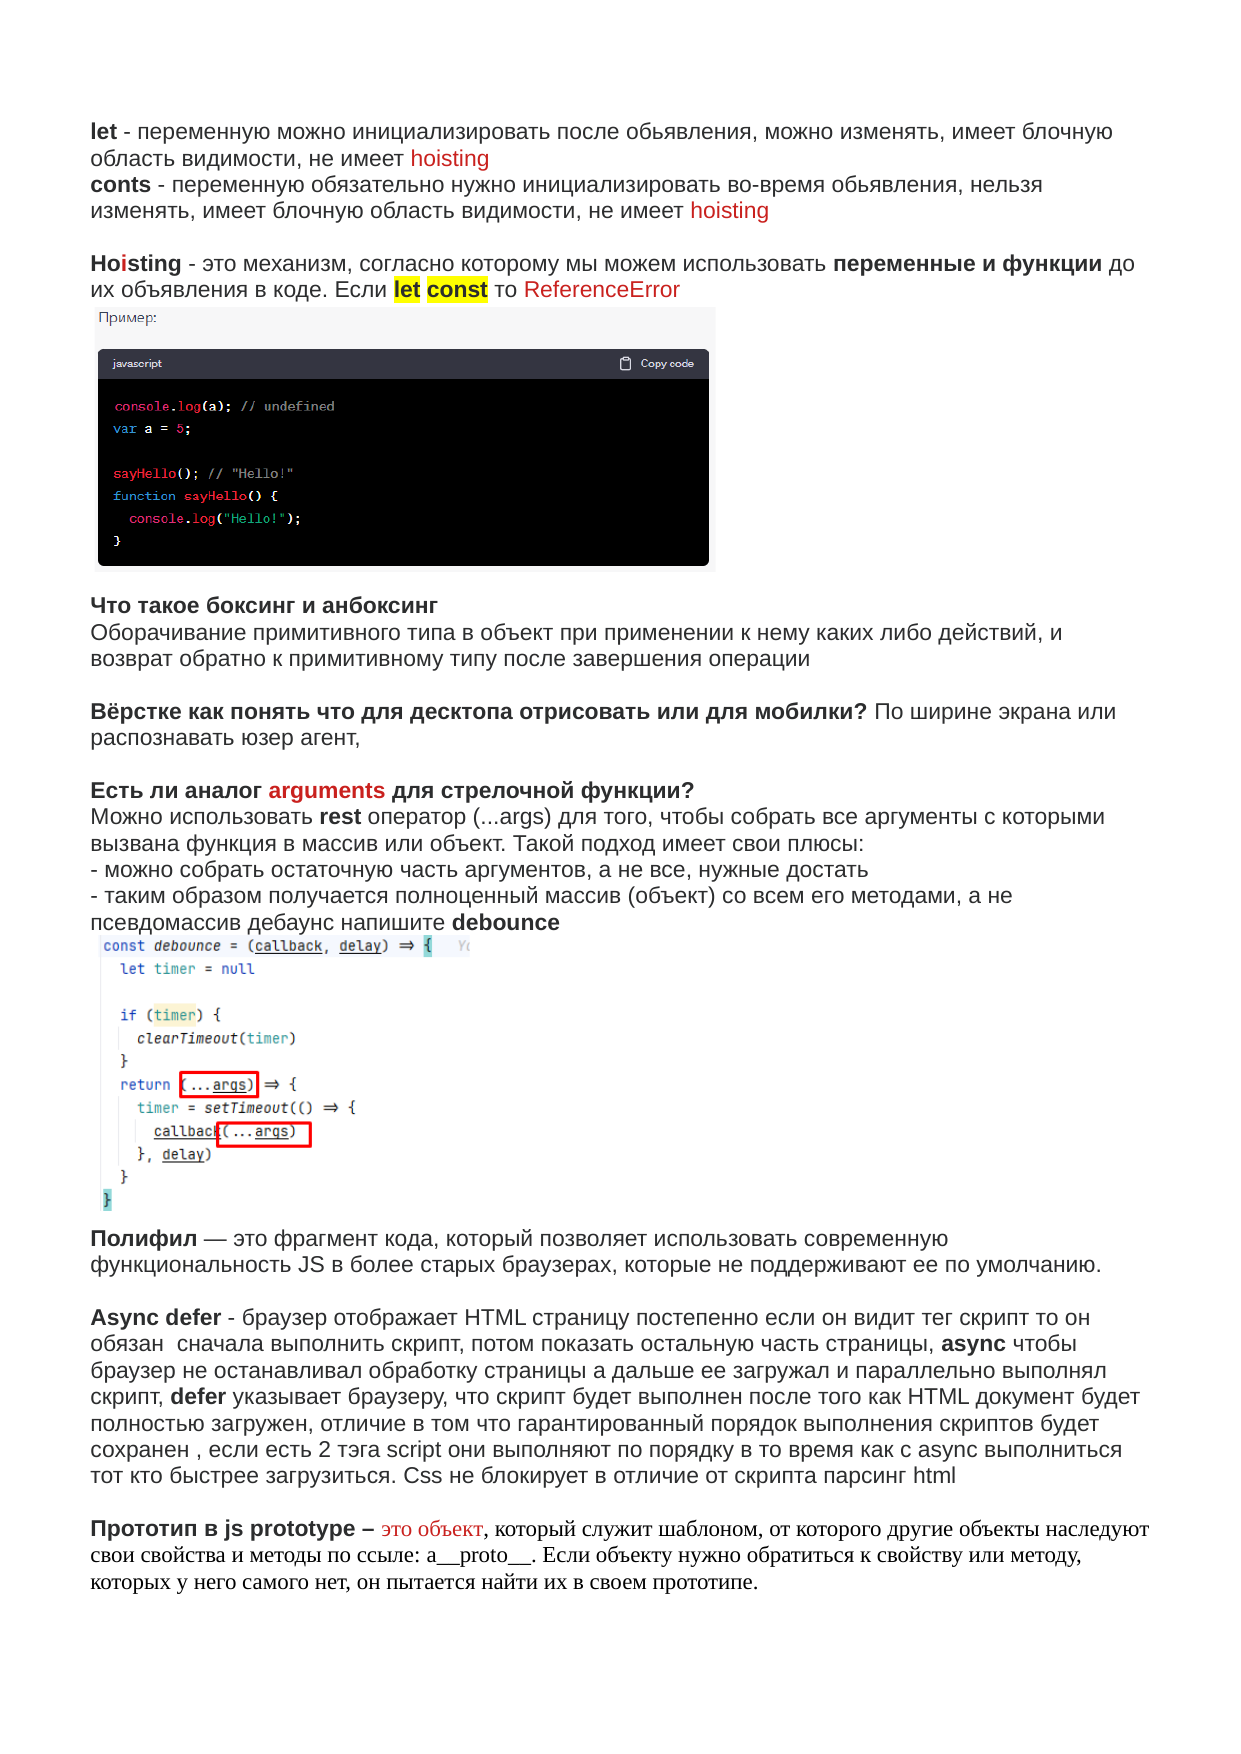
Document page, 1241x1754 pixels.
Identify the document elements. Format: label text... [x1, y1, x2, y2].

text let - переменную можно инициализировать после обьявления, можно изменять, имеет блочную область видимости, не имеет hoisting conts - переменную обязательно нужно инициализировать во-время обьявления, нельзя изменять, имеет блочную область видимости, не имеет hoisting [90, 118, 1150, 223]
text Можно использовать rest оператор (...args) для того, чтобы собрать все аргументы с которыми вызвана функция в массив или объект. Такой подход имеет свои плюсы: - можно собрать остаточную часть аргументов, а не все, нужные достать - таким образом получается полноценный массив (объект) со всем его методами, а не псевдомассив дебаунс напишите debounce [90, 803, 1150, 935]
text Вёрстке как понять что для десктопа отрисовать или для мобилки? По ширине экрана или распознавать юзер агент, [90, 698, 1150, 751]
picture [94, 307, 716, 572]
text Hoisting - это механизм, согласно которому мы можем использовать переменные и функции до их объявления в коде. Если let const то ReferenceError [90, 250, 1150, 303]
text Оборачивание примитивного типа в объект при применении к нему каких либо действий, и возврат обратно к примитивному типу после завершения операции [90, 619, 1150, 672]
text Есть ли аналог arguments для стрелочной функции? [90, 777, 1150, 803]
text Что такое боксинг и анбоксинг [90, 592, 1150, 619]
text Прототип в js prototype – это объект, который служит шаблоном, от которого другие объекты наследуют свои свойства и методы по ссыле: a__proto__. Если объекту нужно обратиться к свойству или методу, которых у него самого нет, он пытается найти их в своем прототипе. [90, 1515, 1150, 1594]
text Async defer - браузер отображает HTML страницу постепенно если он видит тег скрипт то он обязан сначала выполнить скрипт, потом показать остальную часть страницы, async чтобы браузер не останавливал обработку страницы а дальше ее загружал и параллельно выполнял скрипт, defer указывает браузеру, что скрипт будет выполнен после того как HTML документ будет полностью загружен, отличие в том что гарантированный порядок выполнения скриптов будет сохранен , если есть 2 тэга script они выполняют по порядку в то время как с async выполниться тот кто быстрее загрузиться. Css не блокирует в отличие от скрипта парсинг html [90, 1304, 1150, 1488]
text Полифил — это фрагмент кода, который позволяет использовать современную функциональность JS в более старых браузерах, которые не поддерживают ее по умолчанию. [90, 1225, 1150, 1278]
picture [98, 935, 470, 1211]
